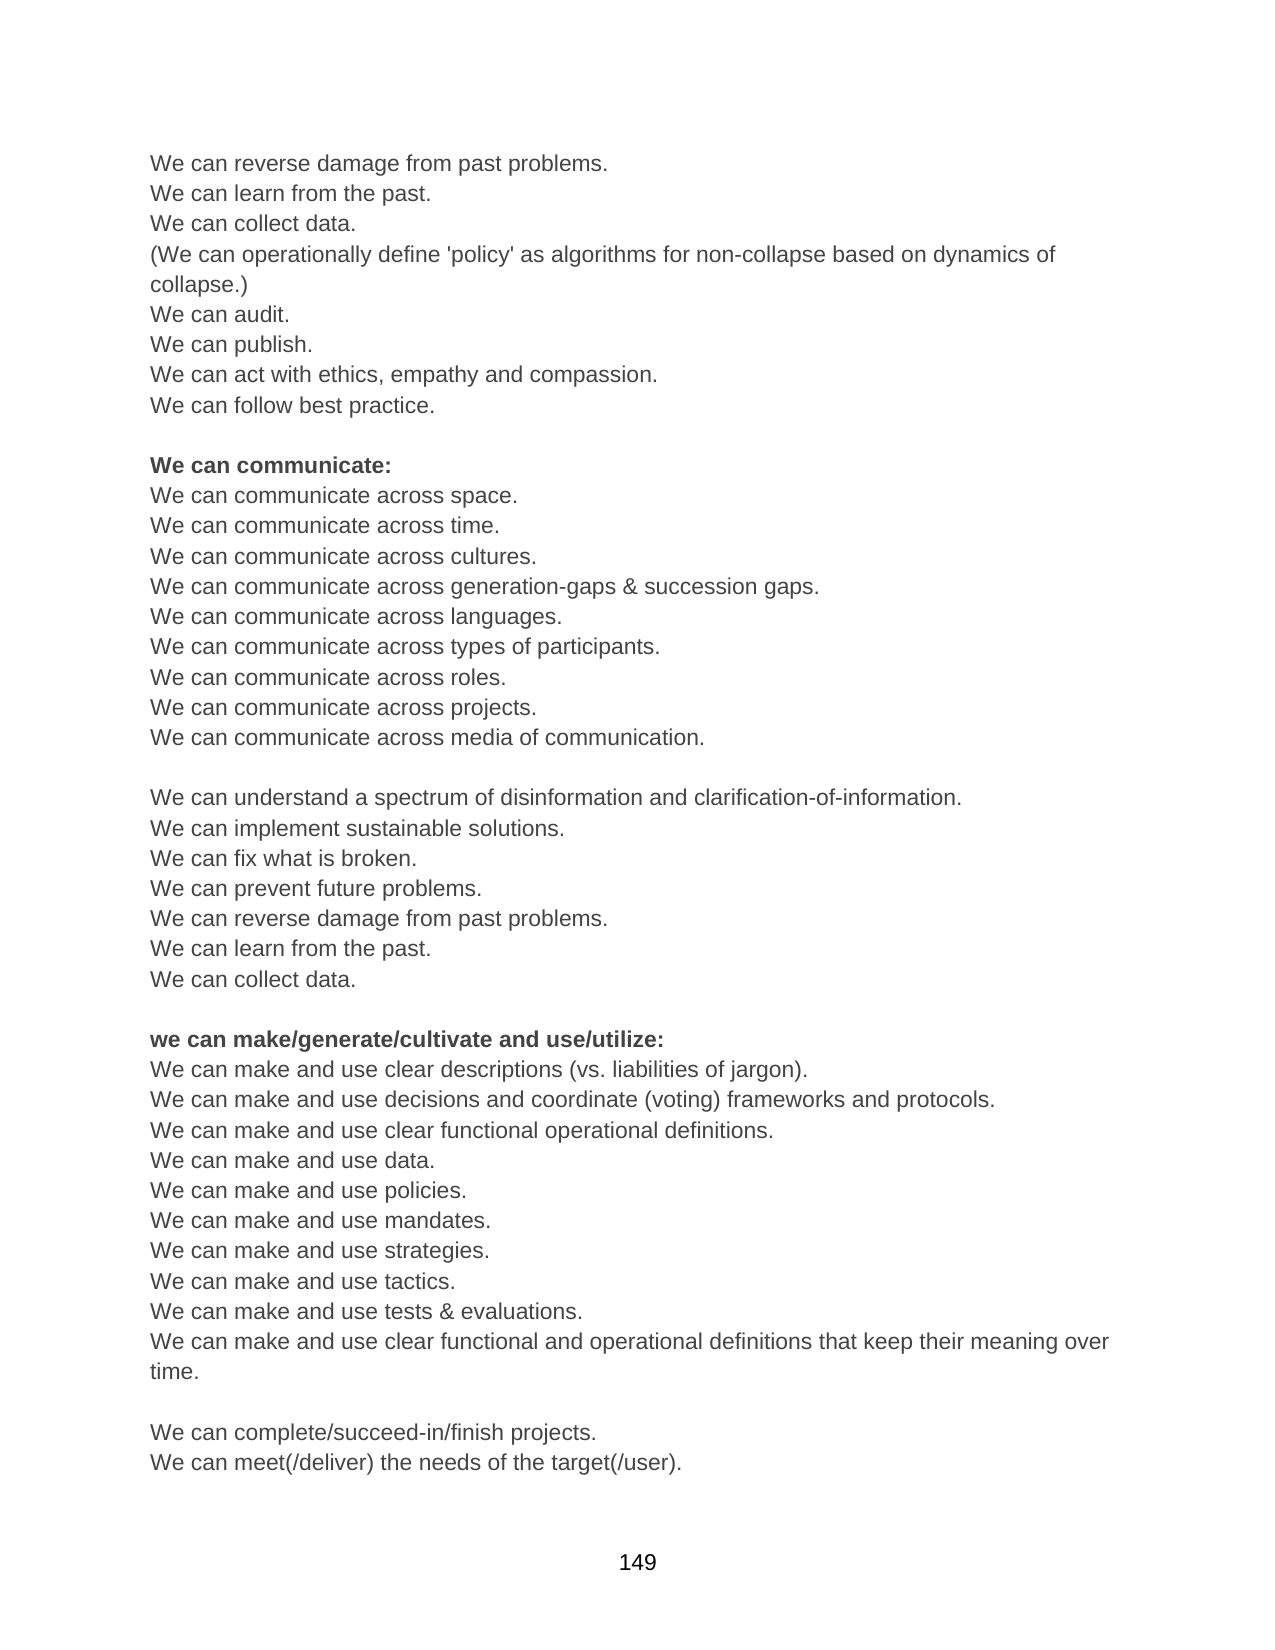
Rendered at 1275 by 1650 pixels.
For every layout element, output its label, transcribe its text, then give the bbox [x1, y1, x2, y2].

text We can follow best practice. [150, 392, 1125, 418]
text We can make and use decisions and coordinate (voting) frameworks and protocols. [150, 1086, 1125, 1113]
text We can publish. [150, 331, 1125, 358]
text We can reverse damage from past problems. [150, 150, 1125, 176]
text We can communicate across cultures. [150, 543, 1125, 569]
text We can learn from the past. [150, 935, 1125, 962]
text We can reverse damage from past problems. [150, 905, 1125, 932]
text We can communicate across languages. [150, 603, 1125, 629]
text We can communicate: [150, 452, 1125, 478]
text We can collect data. [150, 966, 1125, 992]
text We can implement sustainable solutions. [150, 814, 1125, 841]
text We can meet(/deliver) the needs of the target(/user). [150, 1449, 1125, 1475]
text We can communicate across projects. [150, 694, 1125, 720]
text We can prevent future problems. [150, 875, 1125, 901]
text We can fix what is broken. [150, 845, 1125, 871]
text We can make and use policies. [150, 1177, 1125, 1203]
text We can make and use tests & evaluations. [150, 1298, 1125, 1324]
text We can learn from the past. [150, 180, 1125, 207]
text We can make and use clear functional operational definitions. [150, 1117, 1125, 1143]
text (We can operationally define 'policy' as algorithms for non-collapse based on dynamics of collapse.) [150, 241, 1125, 297]
text We can make and use tactics. [150, 1268, 1125, 1294]
text We can communicate across types of participants. [150, 633, 1125, 660]
text We can audit. [150, 301, 1125, 327]
text We can collect data. [150, 210, 1125, 237]
text We can make and use mandates. [150, 1207, 1125, 1234]
text We can make and use strategies. [150, 1237, 1125, 1264]
text We can communicate across roles. [150, 663, 1125, 690]
text We can make and use clear descriptions (vs. liabilities of jargon). [150, 1056, 1125, 1083]
text We can make and use clear functional and operational definitions that keep their meaning over time. [150, 1328, 1125, 1385]
text We can understand a spectrum of disinformation and clarification-of-information. [150, 784, 1125, 811]
text We can communicate across space. [150, 482, 1125, 509]
text We can communicate across generation-gaps & succession gaps. [150, 573, 1125, 599]
text We can make and use data. [150, 1147, 1125, 1173]
text We can communicate across time. [150, 512, 1125, 539]
text We can complete/succeed-in/finish projects. [150, 1419, 1125, 1445]
text we can make/generate/cultivate and use/utilize: [150, 1026, 1125, 1052]
text We can communicate across media of communication. [150, 724, 1125, 750]
text We can act with ethics, empathy and compassion. [150, 361, 1125, 388]
